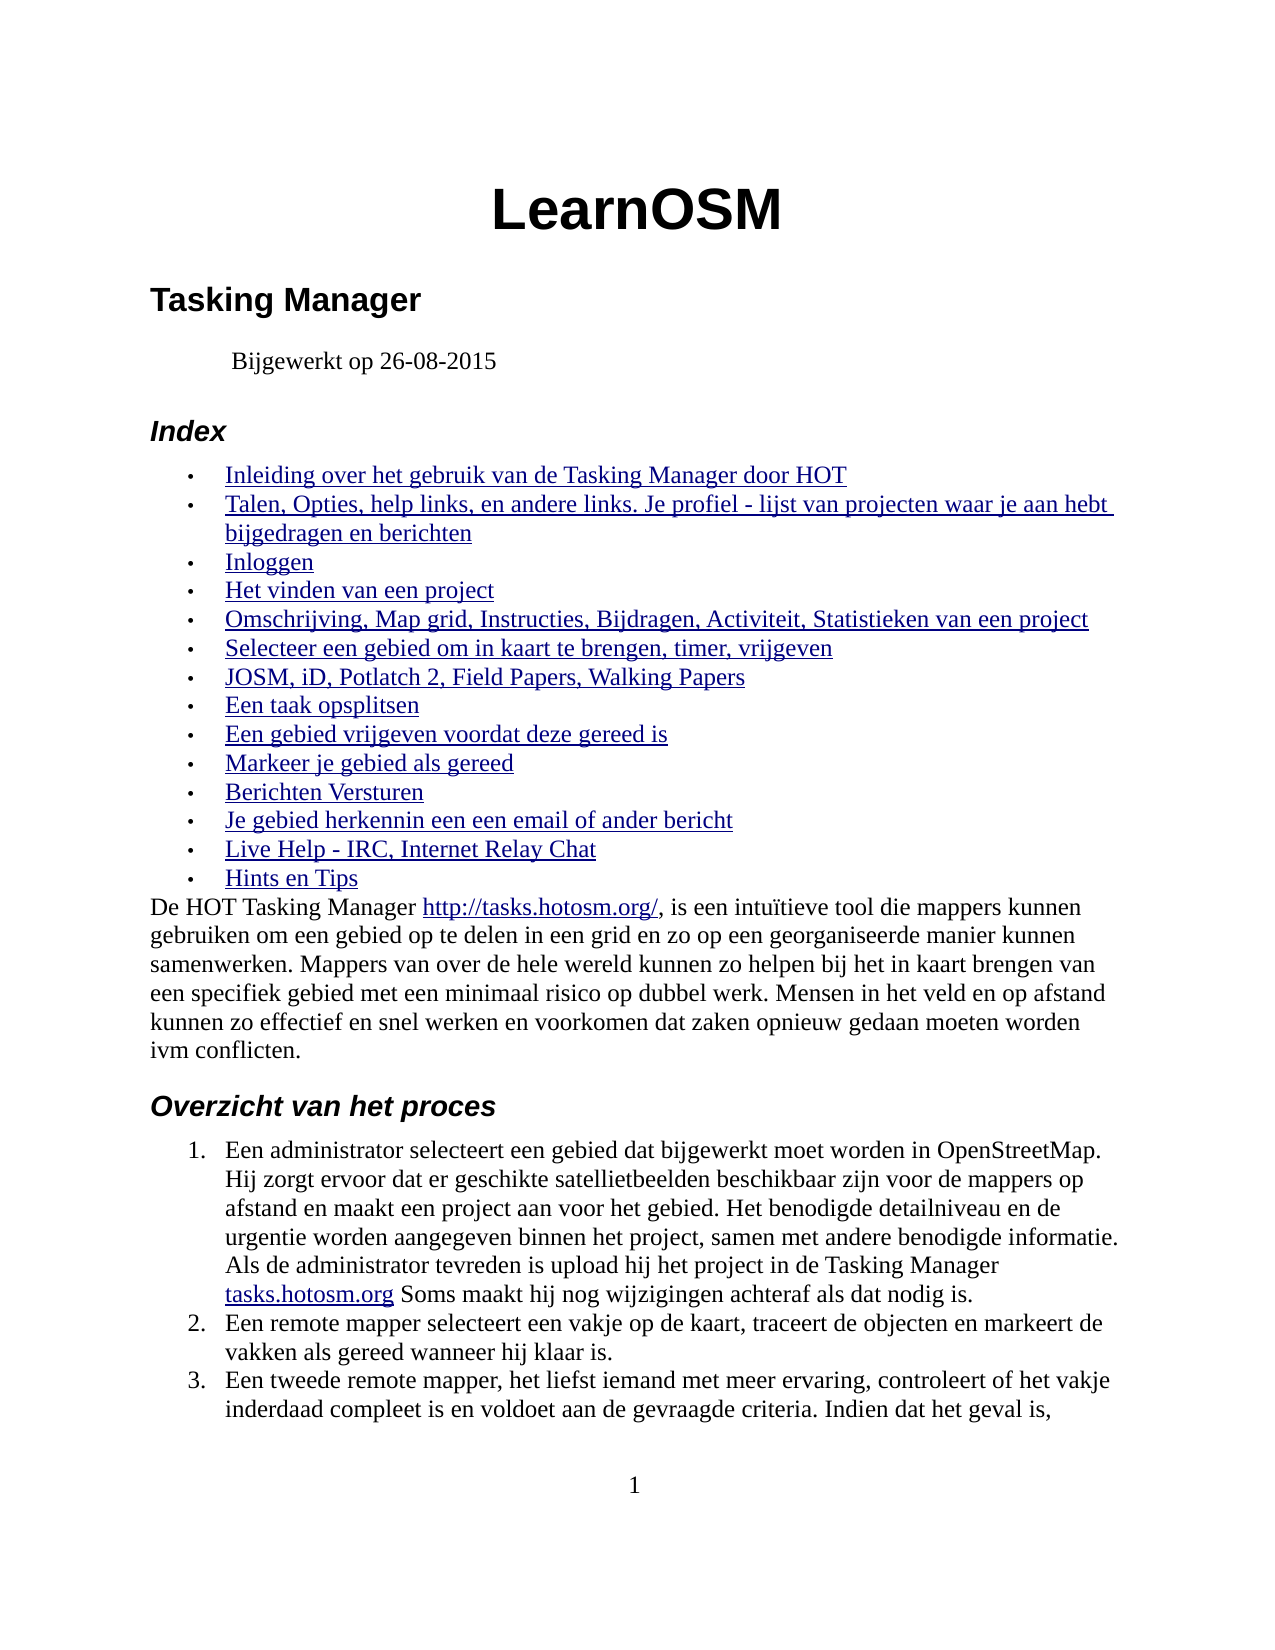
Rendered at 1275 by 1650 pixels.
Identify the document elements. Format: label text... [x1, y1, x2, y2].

subtitle Index [150, 414, 1125, 448]
list Een taak opsplitsen [187, 691, 1125, 719]
list Een administrator selecteert een gebied dat bijgewerkt moet worden in OpenStreetMap. Hij zorgt ervoor dat er geschikte satellietbeelden beschikbaar zijn voor de mappers op afstand en maakt een project aan voor het gebied. Het benodigde detailniveau en de urgentie worden aangegeven binnen het project, samen met andere benodigde informatie. Als de administrator tevreden is upload hij het project in de Tasking Manager tasks.hotosm.org Soms maakt hij nog wijzigingen achteraf als dat nodig is. [187, 1135, 1125, 1308]
title LearnOSM [150, 175, 1125, 242]
list Hints en Tips [187, 863, 1125, 892]
list Een remote mapper selecteert een vakje op de kaart, traceert de objecten en markeert de vakken als gereed wanneer hij klaar is. [187, 1308, 1125, 1365]
text Bijgewerkt op 26-08-2015 [225, 346, 1125, 374]
list Een gebied vrijgeven voordat deze gereed is [187, 719, 1125, 748]
list Selecteer een gebied om in kaart te brengen, timer, vrijgeven [187, 633, 1125, 662]
subtitle Overzicht van het proces [150, 1089, 1125, 1123]
subtitle Tasking Manager [150, 279, 1125, 318]
list Je gebied herkennin een een email of ander bericht [187, 806, 1125, 834]
list Talen, Opties, help links, en andere links. Je profiel - lijst van projecten waar je aan hebt bijgedragen en berichten [187, 489, 1125, 547]
list Markeer je gebied als gereed [187, 748, 1125, 777]
list Berichten Versturen [187, 777, 1125, 806]
list Inloggen [187, 547, 1125, 576]
list JOSM, iD, Potlatch 2, Field Papers, Walking Papers [187, 662, 1125, 691]
list Omschrijving, Map grid, Instructies, Bijdragen, Activiteit, Statistieken van een project [187, 604, 1125, 633]
text De HOT Tasking Manager http://tasks.hotosm.org/, is een intuïtieve tool die mappers kunnen gebruiken om een gebied op te delen in een grid en zo op een georganiseerde manier kunnen samenwerken. Mappers van over de hele wereld kunnen zo helpen bij het in kaart brengen van een specifiek gebied met een minimaal risico op dubbel werk. Mensen in het veld en op afstand kunnen zo effectief en snel werken en voorkomen dat zaken opnieuw gedaan moeten worden ivm conflicten. [150, 892, 1125, 1064]
list Inleiding over het gebruik van de Tasking Manager door HOT [187, 461, 1125, 489]
list Live Help - IRC, Internet Relay Chat [187, 834, 1125, 863]
list Het vinden van een project [187, 576, 1125, 604]
list Een tweede remote mapper, het liefst iemand met meer ervaring, controleert of het vakje inderdaad compleet is en voldoet aan de gevraagde criteria. Indien dat het geval is, [187, 1365, 1125, 1423]
